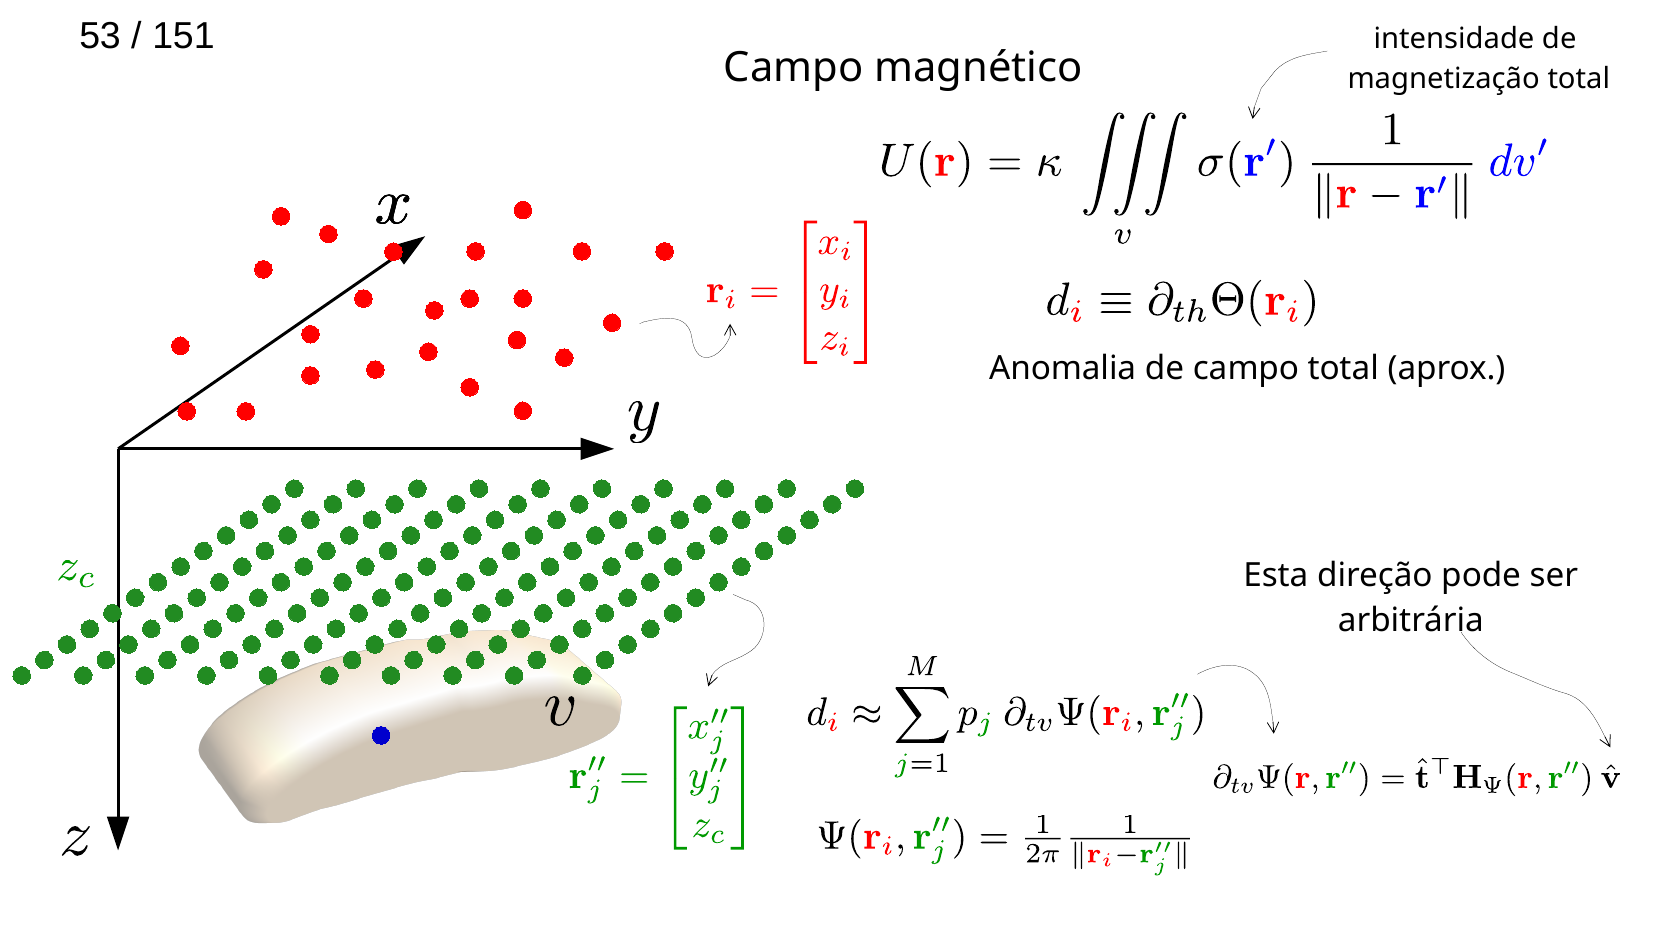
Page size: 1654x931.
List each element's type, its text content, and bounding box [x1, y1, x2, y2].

text_box [80, 619, 99, 638]
text_box [177, 402, 196, 421]
text_box [450, 619, 468, 638]
text_box [320, 666, 339, 685]
text_box [301, 366, 320, 385]
text_box [573, 242, 591, 261]
text_box [272, 573, 290, 592]
text_box [354, 289, 373, 308]
text_box [670, 510, 689, 529]
text_box [511, 619, 530, 638]
text_box [547, 510, 566, 529]
text_box [425, 301, 444, 320]
text_box [486, 510, 504, 529]
text_box [327, 619, 345, 638]
text_box [74, 666, 93, 685]
text_box [555, 348, 574, 367]
text_box [388, 619, 407, 638]
text_box [595, 604, 614, 623]
text_box [278, 526, 297, 545]
text_box [379, 542, 397, 560]
text_box [103, 604, 122, 623]
text_box [518, 573, 537, 592]
text_box [424, 510, 443, 529]
text_box [301, 510, 320, 529]
text_box [333, 573, 352, 592]
text_box <number> / 151 [0, 0, 196, 71]
text_box [58, 635, 76, 654]
text_box [846, 479, 864, 498]
text_box [456, 573, 475, 592]
text_box [603, 313, 621, 332]
text_box [226, 604, 245, 623]
text_box [217, 526, 235, 545]
text_box [479, 557, 498, 576]
text_box [664, 604, 682, 623]
text_box Campo magnético [708, 29, 1078, 91]
text_box [304, 635, 323, 654]
text_box [573, 666, 592, 685]
text_box [97, 651, 115, 669]
text_box [488, 635, 507, 654]
text_box [366, 360, 385, 379]
text_box [385, 495, 404, 514]
text_box [346, 479, 365, 498]
text_box [119, 635, 138, 654]
text_box [513, 289, 532, 308]
text_box intensidade de magnetização total [1332, 17, 1616, 97]
text_box [823, 495, 842, 514]
text_box [460, 378, 479, 397]
text_box [447, 495, 466, 514]
text_box [171, 557, 190, 576]
text_box [419, 342, 438, 361]
text_box [434, 588, 452, 607]
text_box [625, 542, 644, 560]
text_box [686, 542, 705, 560]
text_box [233, 557, 252, 576]
text_box [126, 588, 145, 607]
text_box [187, 588, 206, 607]
text_box [404, 651, 423, 669]
text_box [641, 619, 660, 638]
text_box [755, 542, 773, 560]
text_box [372, 726, 390, 745]
text_box [401, 526, 420, 545]
text_box [525, 526, 543, 545]
text_box [317, 542, 336, 560]
picture [374, 194, 413, 224]
text_box [709, 526, 728, 545]
text_box [340, 526, 359, 545]
text_box [408, 479, 427, 498]
text_box [256, 542, 274, 560]
text_box [281, 651, 300, 669]
text_box [609, 510, 627, 529]
text_box Esta direção pode ser arbitrária [1228, 543, 1607, 668]
text_box [12, 666, 31, 685]
picture [56, 560, 95, 588]
text_box [596, 651, 614, 669]
text_box [563, 542, 582, 560]
text_box [573, 619, 592, 638]
text_box [534, 604, 553, 623]
picture [1043, 278, 1322, 329]
text_box [395, 573, 413, 592]
text_box [181, 635, 199, 654]
text_box [324, 495, 342, 514]
text_box [466, 242, 485, 261]
text_box [365, 635, 384, 654]
text_box [384, 242, 403, 261]
text_box [417, 557, 436, 576]
text_box [35, 651, 54, 669]
text_box [755, 495, 773, 514]
picture [626, 401, 662, 443]
text_box [194, 542, 213, 560]
text_box [220, 651, 238, 669]
text_box [570, 495, 589, 514]
text_box [495, 588, 514, 607]
text_box [158, 651, 177, 669]
text_box [527, 651, 546, 669]
text_box [254, 260, 273, 279]
text_box [319, 225, 338, 243]
text_box [440, 542, 459, 560]
text_box [777, 526, 796, 545]
text_box [631, 495, 650, 514]
text_box [732, 557, 751, 576]
picture [704, 112, 1548, 366]
text_box [648, 526, 666, 545]
text_box [460, 289, 479, 308]
text_box [262, 495, 281, 514]
text_box [363, 510, 381, 529]
text_box [285, 479, 304, 498]
picture [566, 704, 759, 852]
text_box [249, 588, 268, 607]
text_box [508, 495, 527, 514]
text_box [240, 510, 258, 529]
text_box [541, 557, 559, 576]
text_box [655, 242, 674, 261]
text_box [443, 666, 462, 685]
text_box [641, 573, 660, 592]
text_box [272, 207, 290, 226]
text_box [800, 510, 819, 529]
text_box [514, 401, 532, 420]
text_box [288, 604, 306, 623]
text_box [372, 588, 391, 607]
text_box [686, 588, 705, 607]
text_box [301, 325, 320, 344]
text_box [349, 604, 368, 623]
text_box [343, 651, 361, 669]
text_box [716, 479, 734, 498]
picture [543, 696, 578, 726]
text_box [514, 201, 532, 219]
text_box [466, 651, 485, 669]
text_box [550, 635, 569, 654]
text_box [557, 588, 575, 607]
picture [1212, 758, 1622, 797]
text_box [242, 635, 261, 654]
text_box [502, 542, 520, 560]
text_box [618, 588, 637, 607]
text_box [579, 573, 598, 592]
text_box [618, 635, 637, 654]
text_box [203, 619, 222, 638]
text_box [356, 557, 375, 576]
text_box [602, 557, 621, 576]
text_box [732, 510, 751, 529]
text_box [294, 557, 313, 576]
picture [816, 815, 1190, 876]
text_box [508, 331, 526, 349]
text_box [411, 604, 430, 623]
text_box [236, 402, 255, 421]
text_box [472, 604, 491, 623]
text_box [777, 479, 796, 498]
text_box [470, 479, 488, 498]
text_box [165, 604, 183, 623]
picture [59, 826, 93, 856]
text_box [265, 619, 284, 638]
text_box [505, 666, 523, 685]
text_box [693, 495, 712, 514]
text_box [586, 526, 605, 545]
text_box [531, 479, 550, 498]
picture [806, 656, 1207, 778]
text_box [310, 588, 329, 607]
text_box [664, 557, 682, 576]
text_box [382, 666, 400, 685]
text_box [654, 479, 673, 498]
text_box [142, 619, 161, 638]
text_box [210, 573, 229, 592]
text_box [259, 666, 277, 685]
text_box [593, 479, 611, 498]
text_box [135, 666, 154, 685]
text_box [171, 336, 190, 355]
text_box [709, 573, 728, 592]
text_box [463, 526, 482, 545]
text_box [427, 635, 446, 654]
text_box Anomalia de campo total (aprox.) [974, 336, 1497, 388]
text_box [149, 573, 167, 592]
text_box [197, 666, 216, 685]
